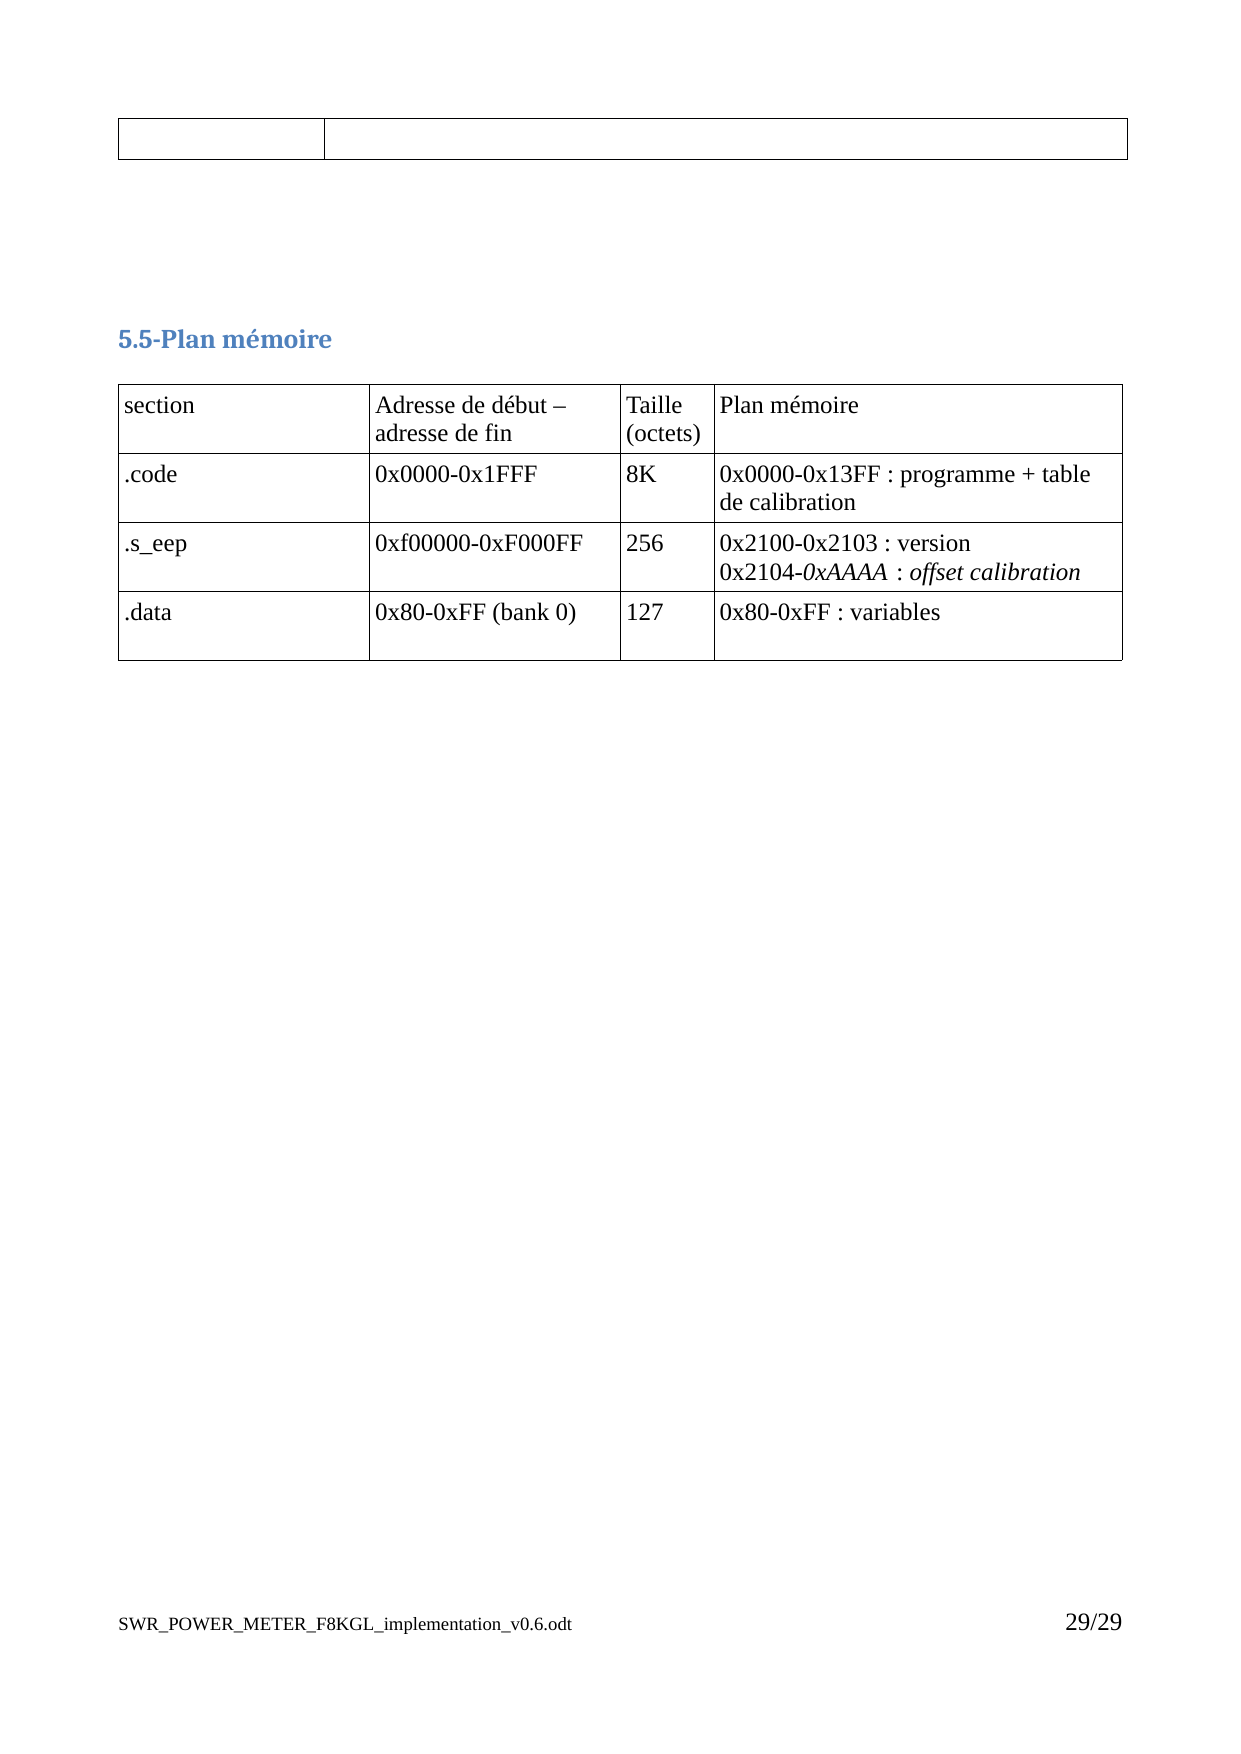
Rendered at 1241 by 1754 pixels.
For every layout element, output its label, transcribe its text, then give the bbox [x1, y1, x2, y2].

table_cell 0x2100-0x2103 : version 0x2104-0xAAAA : offset calibration [715, 523, 1122, 591]
table_header Adresse de début – adresse de fin [370, 385, 620, 453]
table_header Plan mémoire [715, 385, 1122, 453]
table_cell 0x0000-0x1FFF [370, 454, 620, 522]
table_header Taille (octets) [621, 385, 714, 453]
table_cell 0x0000-0x13FF : programme + table de calibration [715, 454, 1122, 522]
table_cell 0xf00000-0xF000FF [370, 523, 620, 591]
table_cell 8K [621, 454, 714, 522]
table_cell [325, 119, 1127, 159]
table_cell .code [119, 454, 369, 522]
table_cell 0x80-0xFF : variables [715, 592, 1122, 660]
table_cell 127 [621, 592, 714, 660]
table_cell .s_eep [119, 523, 369, 591]
table_cell 256 [621, 523, 714, 591]
table_cell [119, 119, 324, 159]
table_cell 0x80-0xFF (bank 0) [370, 592, 620, 660]
table_header section [119, 385, 369, 453]
table_cell .data [119, 592, 369, 660]
subtitle 5.5-Plan mémoire [118, 324, 1122, 355]
